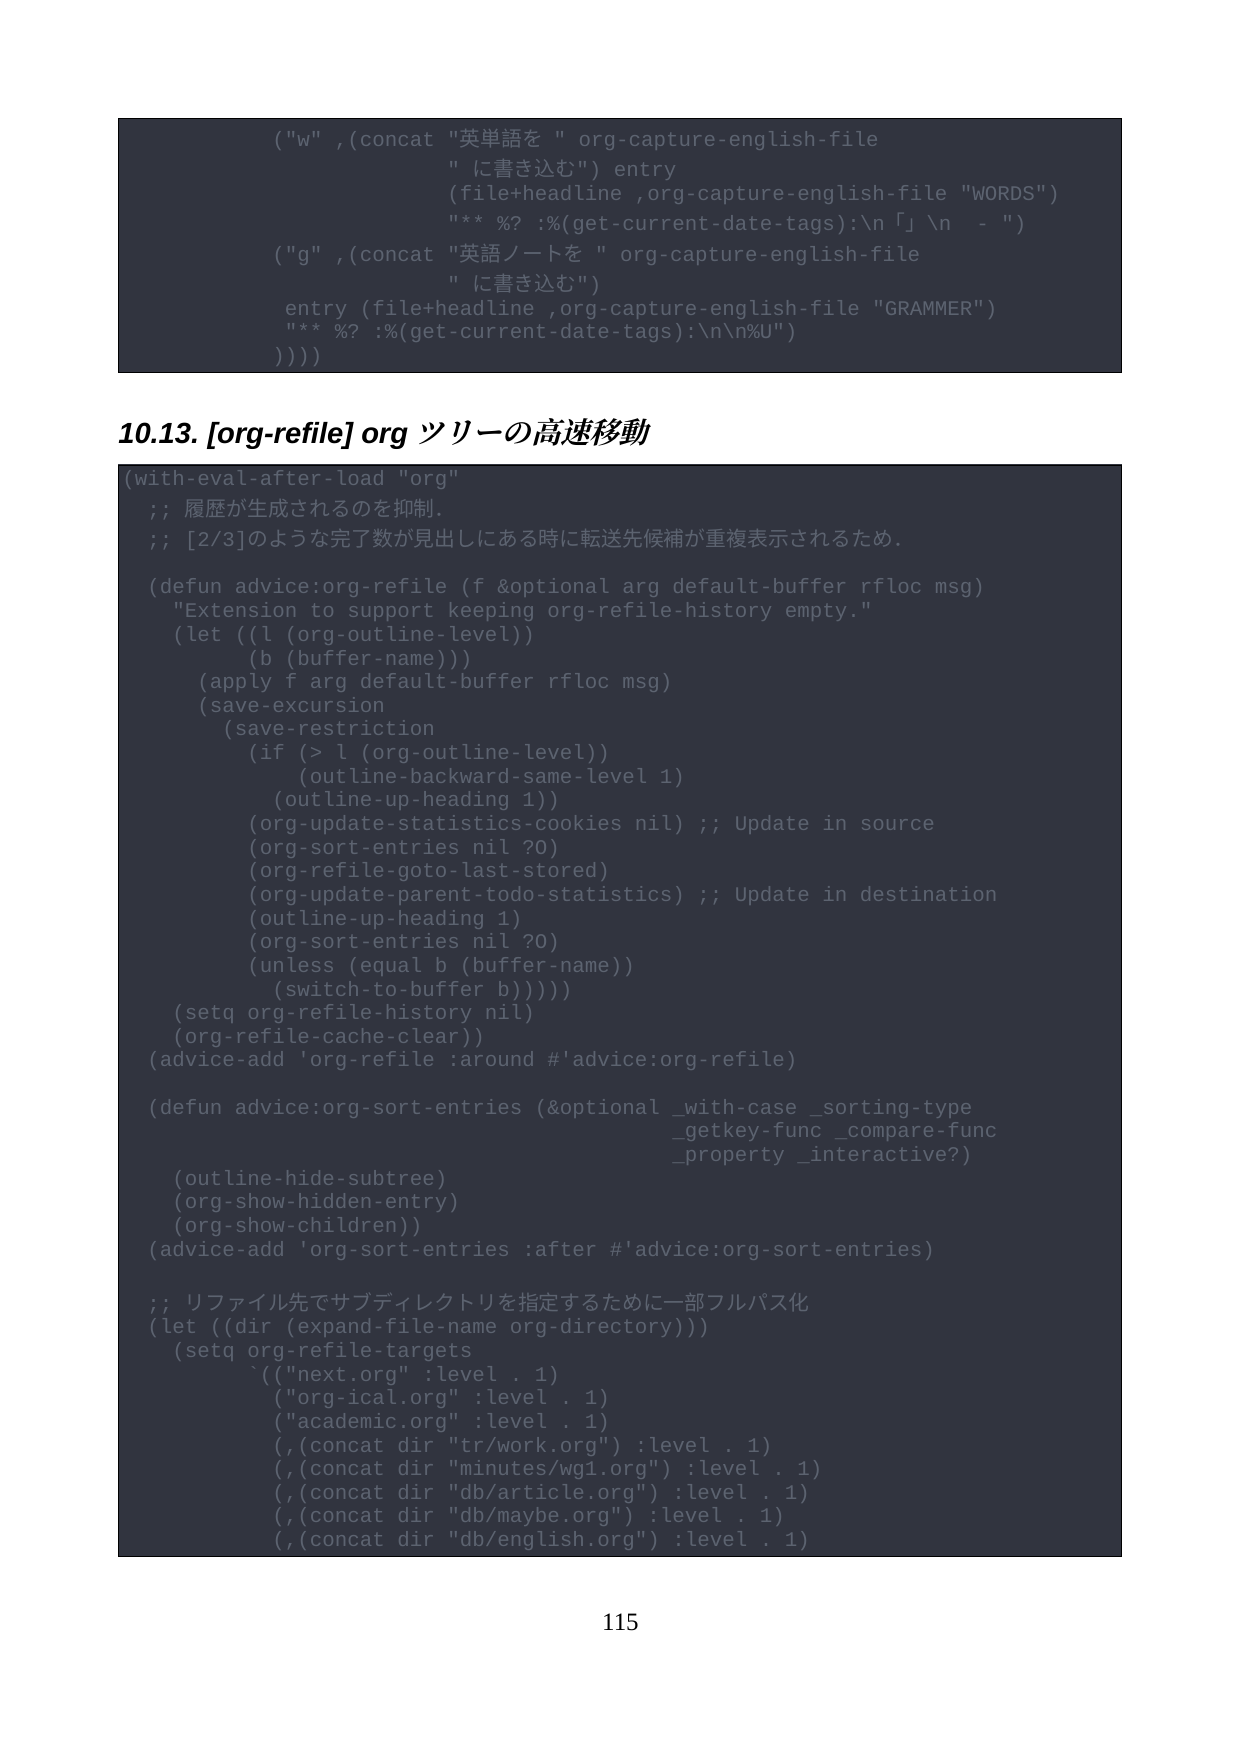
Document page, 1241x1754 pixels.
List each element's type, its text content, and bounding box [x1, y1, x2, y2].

text (defun advice:org-sort-entries (&optional _with-case _sorting-type [119, 1093, 1121, 1116]
text (,(concat dir "db/article.org") :level . 1) [119, 1478, 1121, 1502]
text `(("next.org" :level . 1) [119, 1360, 1121, 1383]
text (switch-to-buffer b))))) [119, 974, 1121, 998]
text "Extension to support keeping org-refile-history empty." [119, 596, 1121, 620]
text ("academic.org" :level . 1) [119, 1407, 1121, 1431]
text ;; [2/3]のような完了数が見出しにある時に転送先候補が重複表示されるため． [119, 518, 1121, 549]
subtitle [org-refile] orgツリーの高速移動 [118, 410, 1122, 452]
text (save-excursion [119, 691, 1121, 714]
text (save-restriction [119, 714, 1121, 738]
text " に書き込む") [119, 263, 1121, 294]
text (advice-add 'org-sort-entries :after #'advice:org-sort-entries) [119, 1235, 1121, 1258]
text (org-refile-goto-last-stored) [119, 856, 1121, 880]
text ("w" ,(concat "英単語を " org-capture-english-file [119, 119, 1121, 148]
text (with-eval-after-load "org" [119, 466, 1121, 488]
text (,(concat dir "db/english.org") :level . 1) [119, 1525, 1121, 1556]
text (let ((dir (expand-file-name org-directory))) [119, 1312, 1121, 1336]
text ;; 履歴が生成されるのを抑制． [119, 488, 1121, 518]
text ;; リファイル先でサブディレクトリを指定するために一部フルパス化 [119, 1282, 1121, 1312]
text (org-update-parent-todo-statistics) ;; Update in destination [119, 880, 1121, 904]
text (outline-backward-same-level 1) [119, 762, 1121, 785]
text (file+headline ,org-capture-english-file "WORDS") [119, 179, 1121, 203]
text (org-update-statistics-cookies nil) ;; Update in source [119, 809, 1121, 833]
text _getkey-func _compare-func [119, 1116, 1121, 1140]
text (org-show-hidden-entry) [119, 1187, 1121, 1211]
text (advice-add 'org-refile :around #'advice:org-refile) [119, 1046, 1121, 1069]
text (outline-hide-subtree) [119, 1164, 1121, 1187]
text (org-sort-entries nil ?O) [119, 833, 1121, 856]
text (apply f arg default-buffer rfloc msg) [119, 667, 1121, 691]
text ("g" ,(concat "英語ノートを " org-capture-english-file [119, 233, 1121, 263]
text (b (buffer-name))) [119, 643, 1121, 667]
text (org-show-children)) [119, 1211, 1121, 1235]
text entry (file+headline ,org-capture-english-file "GRAMMER") [119, 294, 1121, 317]
text (defun advice:org-refile (f &optional arg default-buffer rfloc msg) [119, 573, 1121, 596]
text (,(concat dir "db/maybe.org") :level . 1) [119, 1502, 1121, 1525]
text (org-sort-entries nil ?O) [119, 927, 1121, 951]
text (setq org-refile-targets [119, 1336, 1121, 1360]
text (let ((l (org-outline-level)) [119, 620, 1121, 643]
text (unless (equal b (buffer-name)) [119, 951, 1121, 974]
text " に書き込む") entry [119, 148, 1121, 179]
text )))) [119, 341, 1121, 372]
text (org-refile-cache-clear)) [119, 1022, 1121, 1046]
text (,(concat dir "tr/work.org") :level . 1) [119, 1431, 1121, 1454]
text (setq org-refile-history nil) [119, 998, 1121, 1022]
text ("org-ical.org" :level . 1) [119, 1383, 1121, 1407]
text (outline-up-heading 1) [119, 904, 1121, 927]
text (,(concat dir "minutes/wg1.org") :level . 1) [119, 1454, 1121, 1478]
text "** %? :%(get-current-date-tags):\n\n%U") [119, 317, 1121, 341]
text (if (> l (org-outline-level)) [119, 738, 1121, 762]
text "** %? :%(get-current-date-tags):\n「」\n - ") [119, 203, 1121, 233]
text _property _interactive?) [119, 1140, 1121, 1164]
text (outline-up-heading 1)) [119, 785, 1121, 809]
